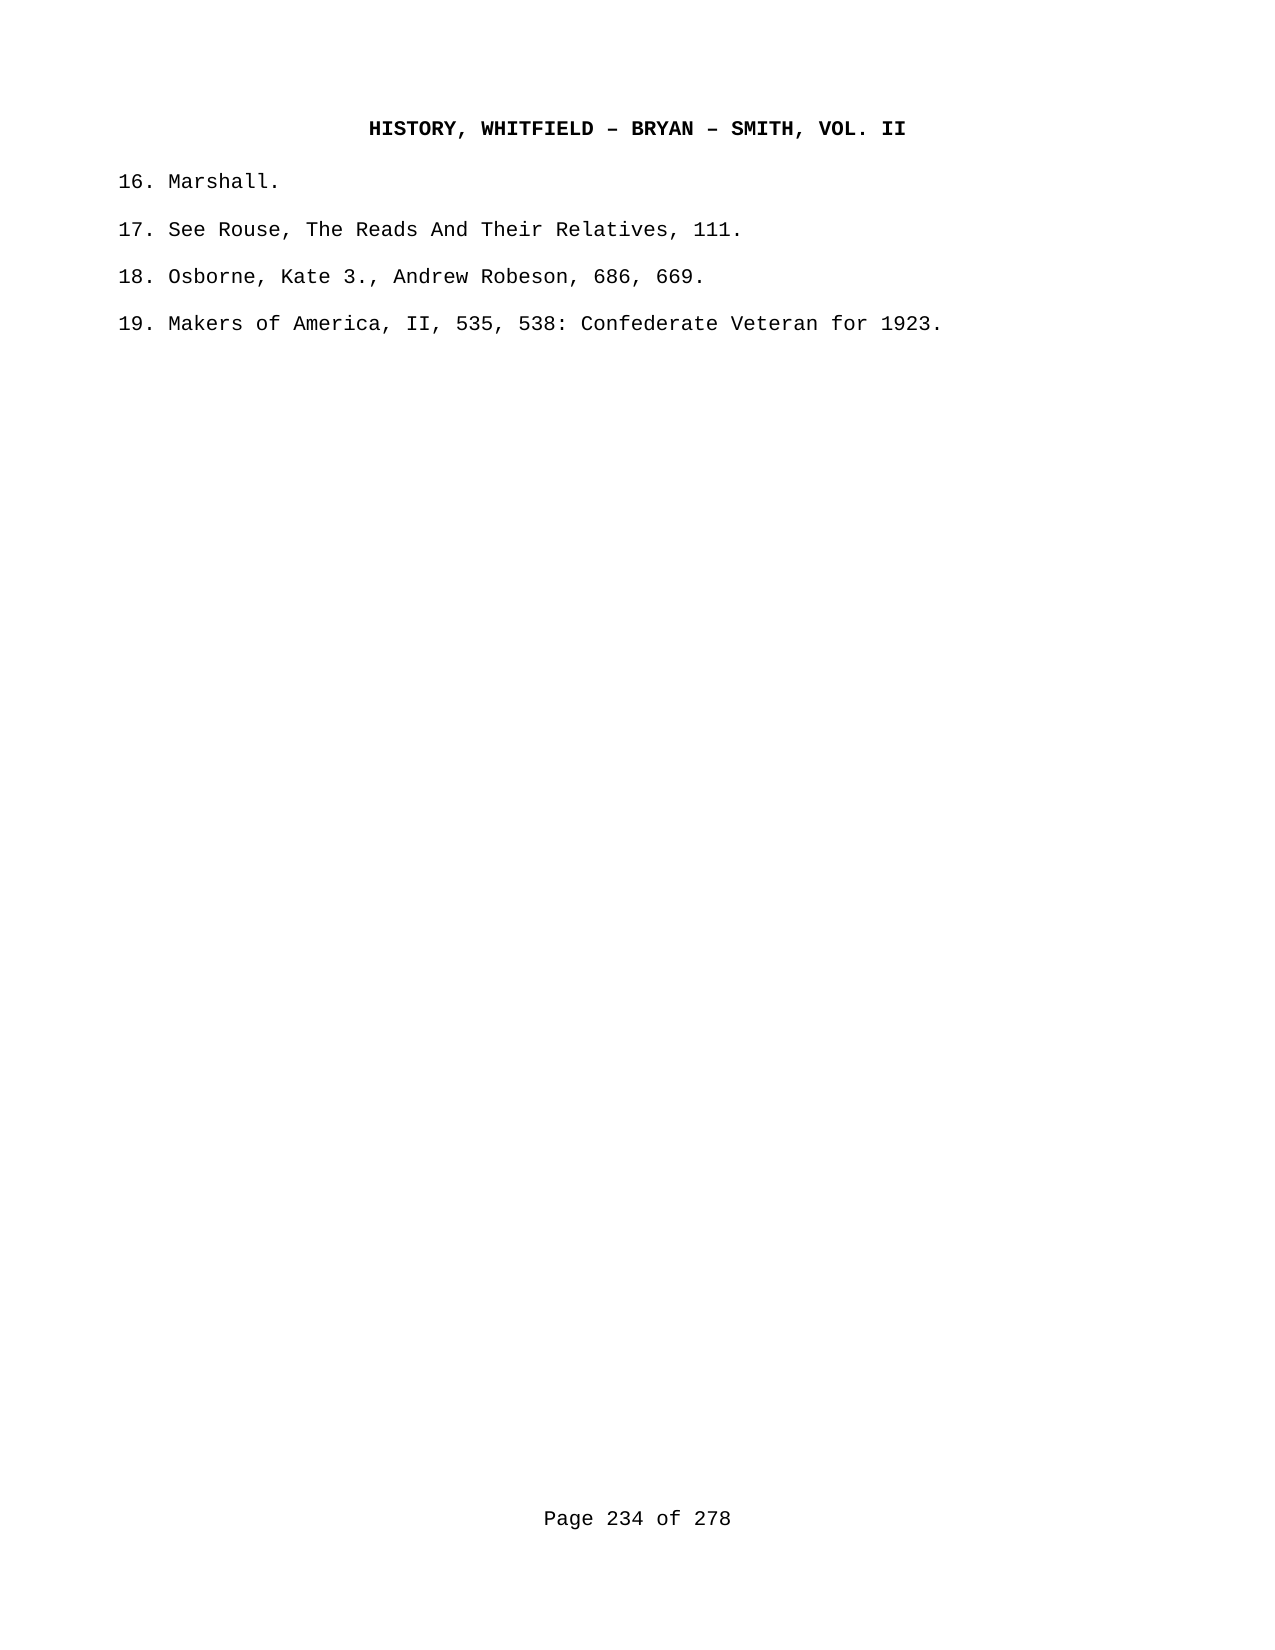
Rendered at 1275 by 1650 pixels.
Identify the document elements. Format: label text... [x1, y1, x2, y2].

text 19. Makers of America, II, 535, 538: Confederate Veteran for 1923. [118, 313, 1157, 337]
text 16. Marshall. [118, 171, 1157, 195]
text 17. See Rouse, The Reads And Their Relatives, 111. [118, 218, 1157, 242]
text 18. Osborne, Kate 3., Andrew Robeson, 686, 669. [118, 266, 1157, 289]
